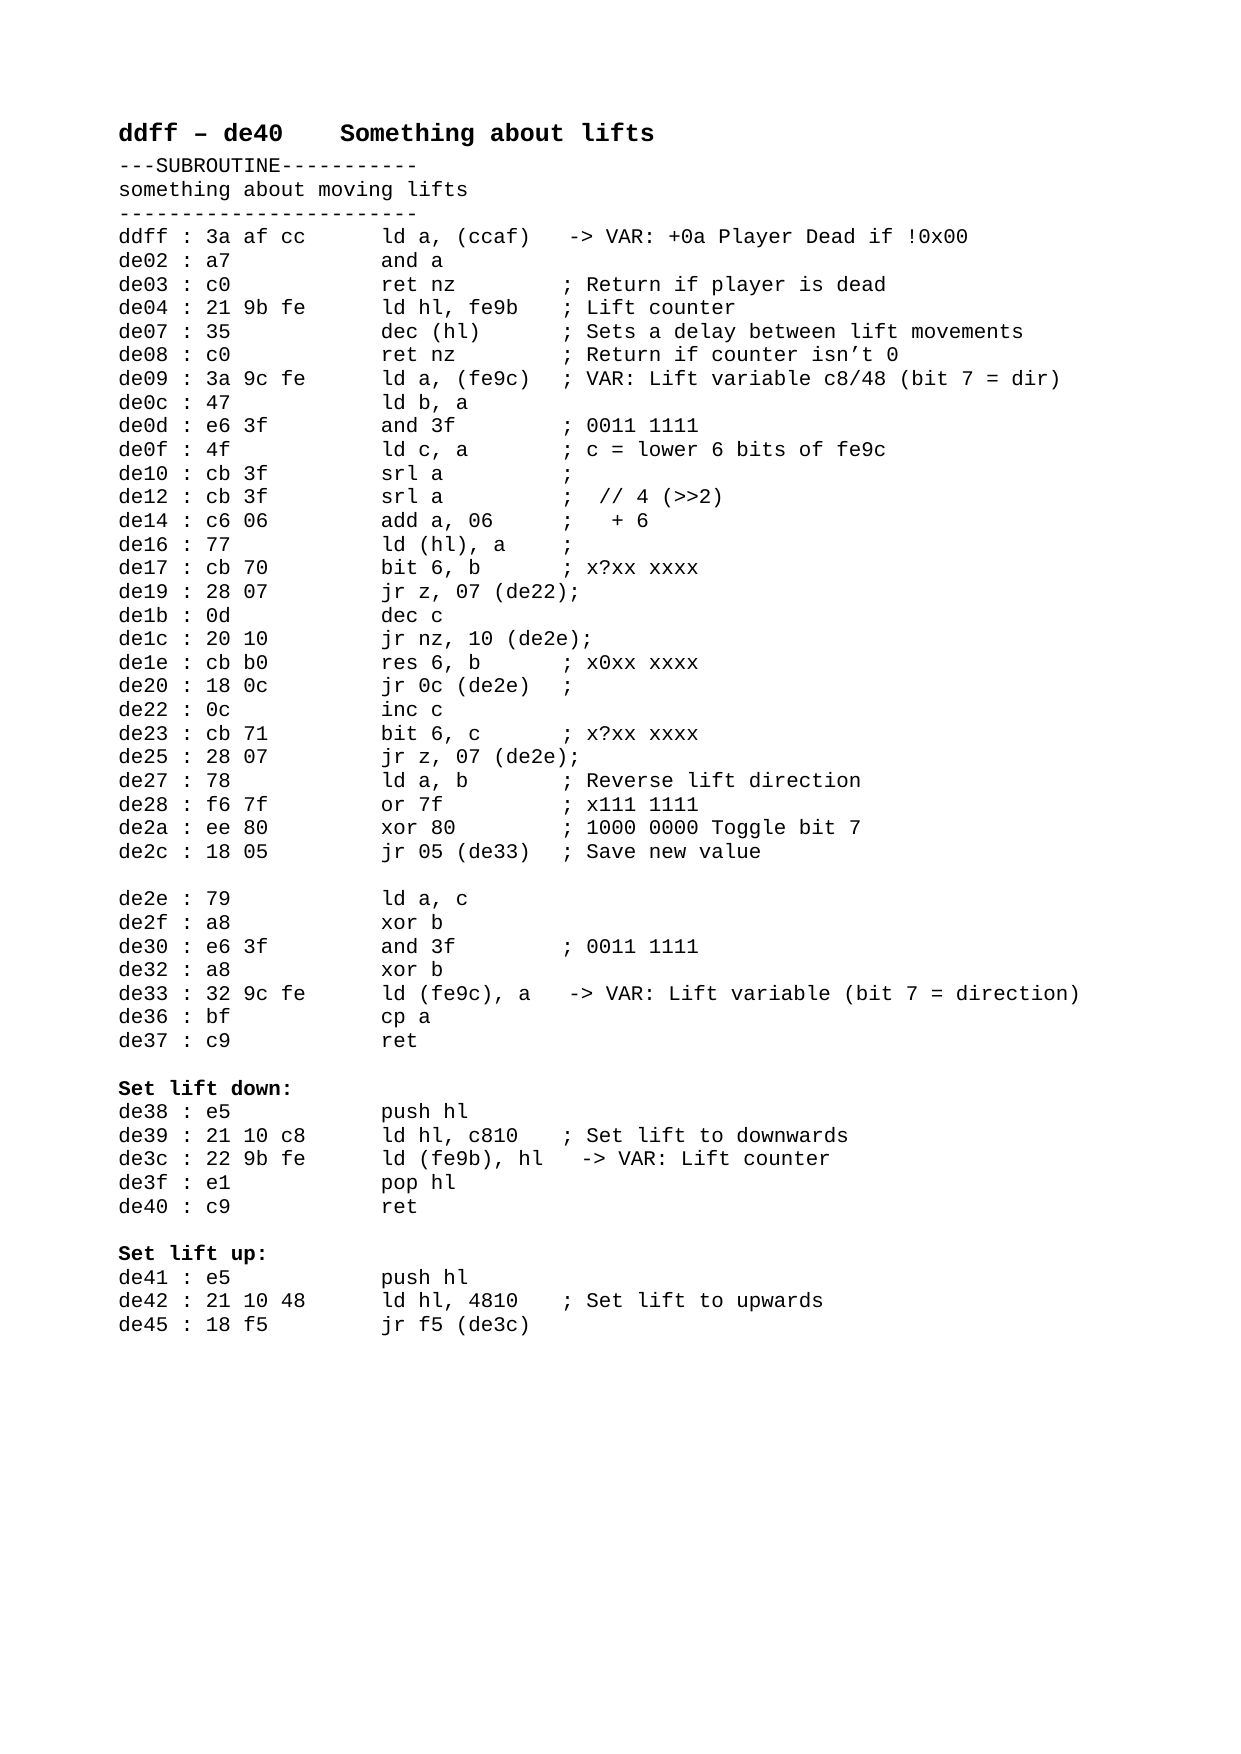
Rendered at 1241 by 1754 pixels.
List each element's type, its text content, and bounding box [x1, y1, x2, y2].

text de1c : 20 10 jr nz, 10 (de2e); [118, 628, 1122, 652]
text de09 : 3a 9c fe ld a, (fe9c) ; VAR: Lift variable c8/48 (bit 7 = dir) [118, 368, 1122, 392]
text de3f : e1 pop hl [118, 1172, 1122, 1196]
text de42 : 21 10 48 ld hl, 4810 ; Set lift to upwards [118, 1290, 1122, 1314]
subtitle ddff – de40 Something about lifts [118, 121, 1122, 149]
text de40 : c9 ret [118, 1196, 1122, 1219]
text de2f : a8 xor b [118, 912, 1122, 936]
text de32 : a8 xor b [118, 959, 1122, 983]
text de07 : 35 dec (hl) ; Sets a delay between lift movements [118, 321, 1122, 344]
text de45 : 18 f5 jr f5 (de3c) [118, 1314, 1122, 1338]
text de2a : ee 80 xor 80 ; 1000 0000 Toggle bit 7 [118, 817, 1122, 841]
text de22 : 0c inc c [118, 699, 1122, 723]
text de36 : bf cp a [118, 1007, 1122, 1030]
text ddff : 3a af cc ld a, (ccaf) -> VAR: +0a Player Dead if !0x00 [118, 226, 1122, 250]
text de39 : 21 10 c8 ld hl, c810 ; Set lift to downwards [118, 1125, 1122, 1148]
text de25 : 28 07 jr z, 07 (de2e); [118, 746, 1122, 770]
text Set lift up: [118, 1243, 1122, 1267]
text de2c : 18 05 jr 05 (de33) ; Save new value [118, 841, 1122, 865]
text de33 : 32 9c fe ld (fe9c), a -> VAR: Lift variable (bit 7 = direction) [118, 983, 1122, 1007]
text Set lift down: [118, 1077, 1122, 1101]
text de37 : c9 ret [118, 1030, 1122, 1054]
text de27 : 78 ld a, b ; Reverse lift direction [118, 770, 1122, 794]
text de1e : cb b0 res 6, b ; x0xx xxxx [118, 652, 1122, 676]
text de20 : 18 0c jr 0c (de2e) ; [118, 676, 1122, 699]
text de04 : 21 9b fe ld hl, fe9b ; Lift counter [118, 297, 1122, 321]
text de0f : 4f ld c, a ; c = lower 6 bits of fe9c [118, 439, 1122, 463]
text de30 : e6 3f and 3f ; 0011 1111 [118, 936, 1122, 959]
text de23 : cb 71 bit 6, c ; x?xx xxxx [118, 723, 1122, 746]
text de19 : 28 07 jr z, 07 (de22); [118, 581, 1122, 604]
text de08 : c0 ret nz ; Return if counter isn’t 0 [118, 344, 1122, 368]
text de0c : 47 ld b, a [118, 392, 1122, 415]
text de17 : cb 70 bit 6, b ; x?xx xxxx [118, 557, 1122, 581]
text de14 : c6 06 add a, 06 ; + 6 [118, 510, 1122, 534]
text de10 : cb 3f srl a ; [118, 463, 1122, 486]
text de41 : e5 push hl [118, 1267, 1122, 1290]
text de12 : cb 3f srl a ; // 4 (>>2) [118, 486, 1122, 510]
text de16 : 77 ld (hl), a ; [118, 534, 1122, 557]
text de03 : c0 ret nz ; Return if player is dead [118, 273, 1122, 297]
text de38 : e5 push hl [118, 1101, 1122, 1125]
text ---SUBROUTINE----------- [118, 155, 1122, 179]
text something about moving lifts [118, 179, 1122, 203]
text de0d : e6 3f and 3f ; 0011 1111 [118, 415, 1122, 439]
text de1b : 0d dec c [118, 604, 1122, 628]
text de02 : a7 and a [118, 250, 1122, 273]
text de2e : 79 ld a, c [118, 888, 1122, 912]
text de3c : 22 9b fe ld (fe9b), hl -> VAR: Lift counter [118, 1148, 1122, 1172]
text de28 : f6 7f or 7f ; x111 1111 [118, 794, 1122, 817]
text ------------------------ [118, 203, 1122, 226]
